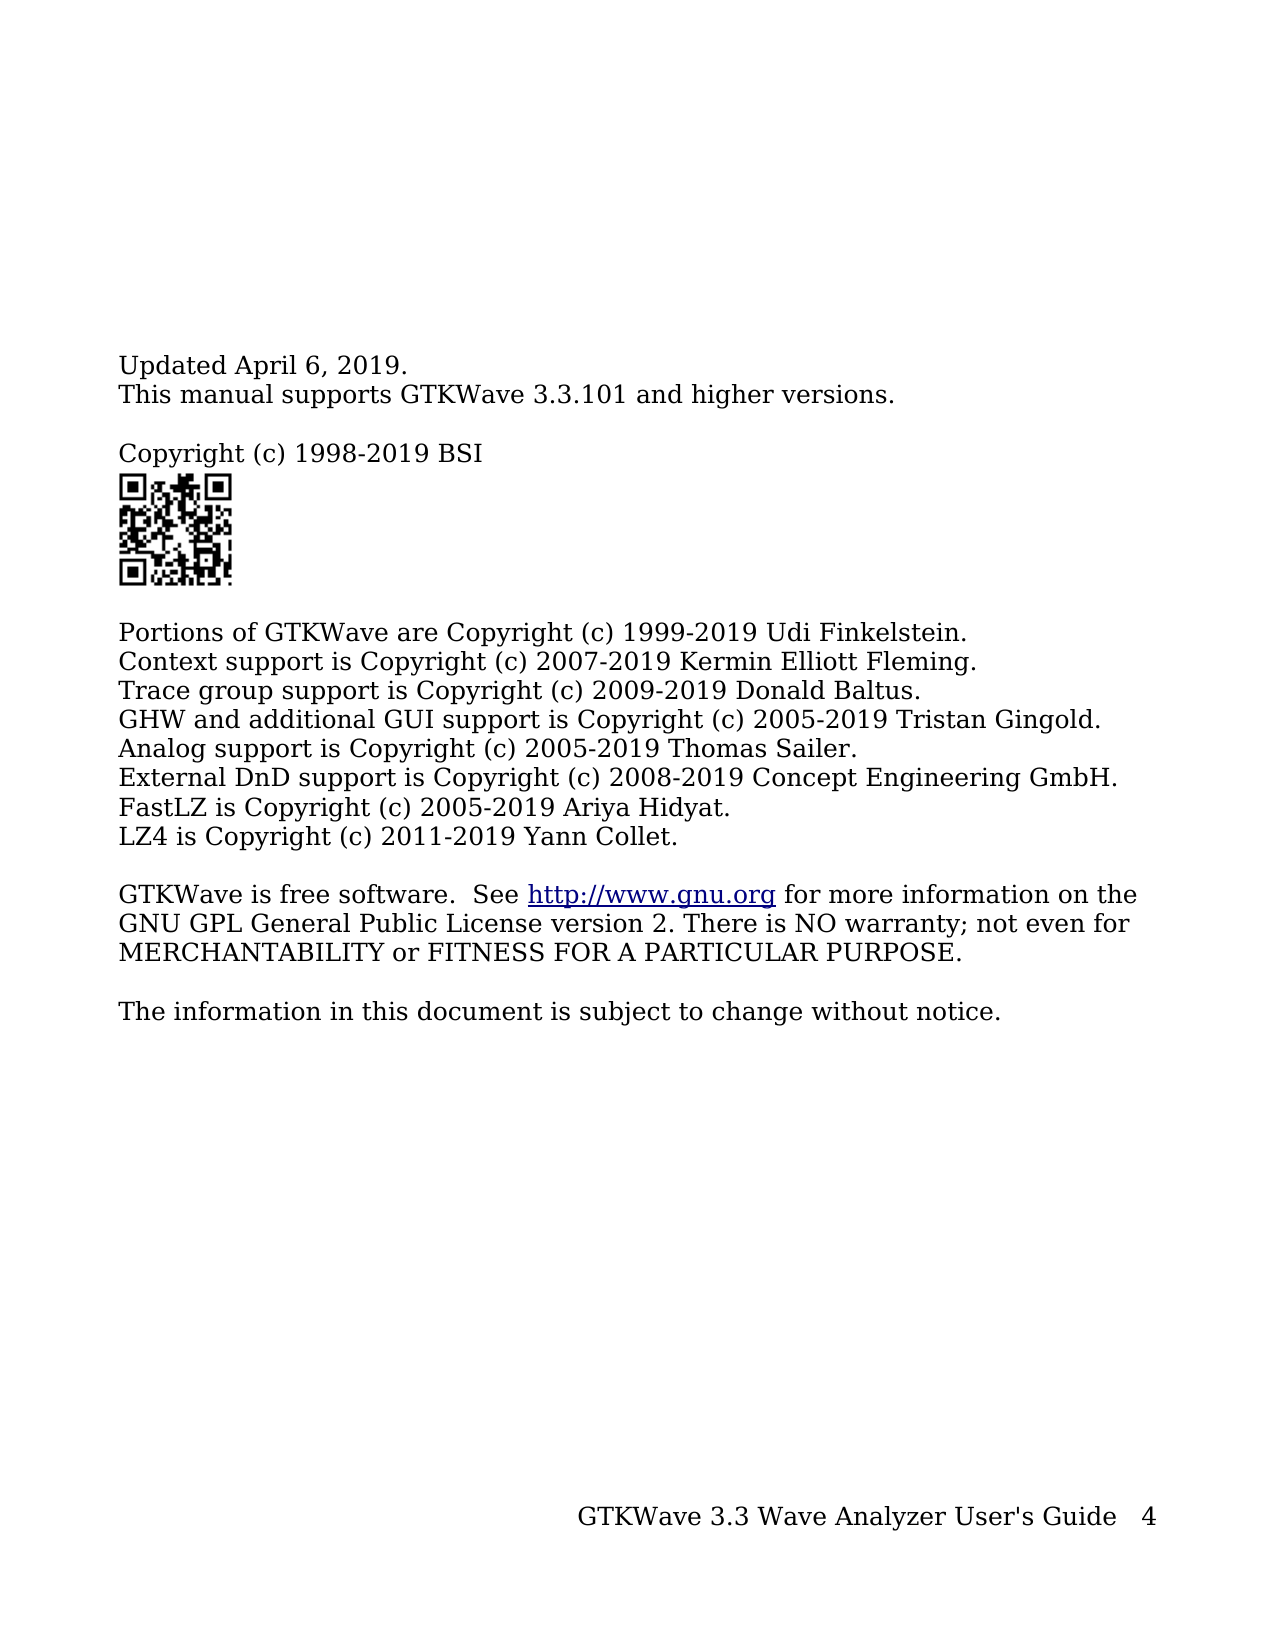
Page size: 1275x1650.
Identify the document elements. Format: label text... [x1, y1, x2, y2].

text Analog support is Copyright (c) 2005-2019 Thomas Sailer. [118, 734, 1157, 763]
text LZ4 is Copyright (c) 2011-2019 Yann Collet. [118, 822, 1157, 851]
text FastLZ is Copyright (c) 2005-2019 Ariya Hidyat. [118, 793, 1157, 822]
text Updated April 6, 2019. [118, 351, 1157, 381]
text Copyright (c) 1998-2019 BSI [118, 439, 1157, 468]
text Portions of GTKWave are Copyright (c) 1999-2019 Udi Finkelstein. [118, 618, 1157, 647]
text GTKWave is free software. See http://www.gnu.org for more information on the GNU GPL General Public License version 2. There is NO warranty; not even for MERCHANTABILITY or FITNESS FOR A PARTICULAR PURPOSE. [118, 880, 1157, 968]
picture [116, 469, 235, 589]
text The information in this document is subject to change without notice. [118, 997, 1157, 1026]
text Trace group support is Copyright (c) 2009-2019 Donald Baltus. [118, 676, 1157, 705]
text External DnD support is Copyright (c) 2008-2019 Concept Engineering GmbH. [118, 763, 1157, 793]
text This manual supports GTKWave 3.3.101 and higher versions. [118, 381, 1157, 410]
text GHW and additional GUI support is Copyright (c) 2005-2019 Tristan Gingold. [118, 705, 1157, 734]
text Context support is Copyright (c) 2007-2019 Kermin Elliott Fleming. [118, 647, 1157, 676]
